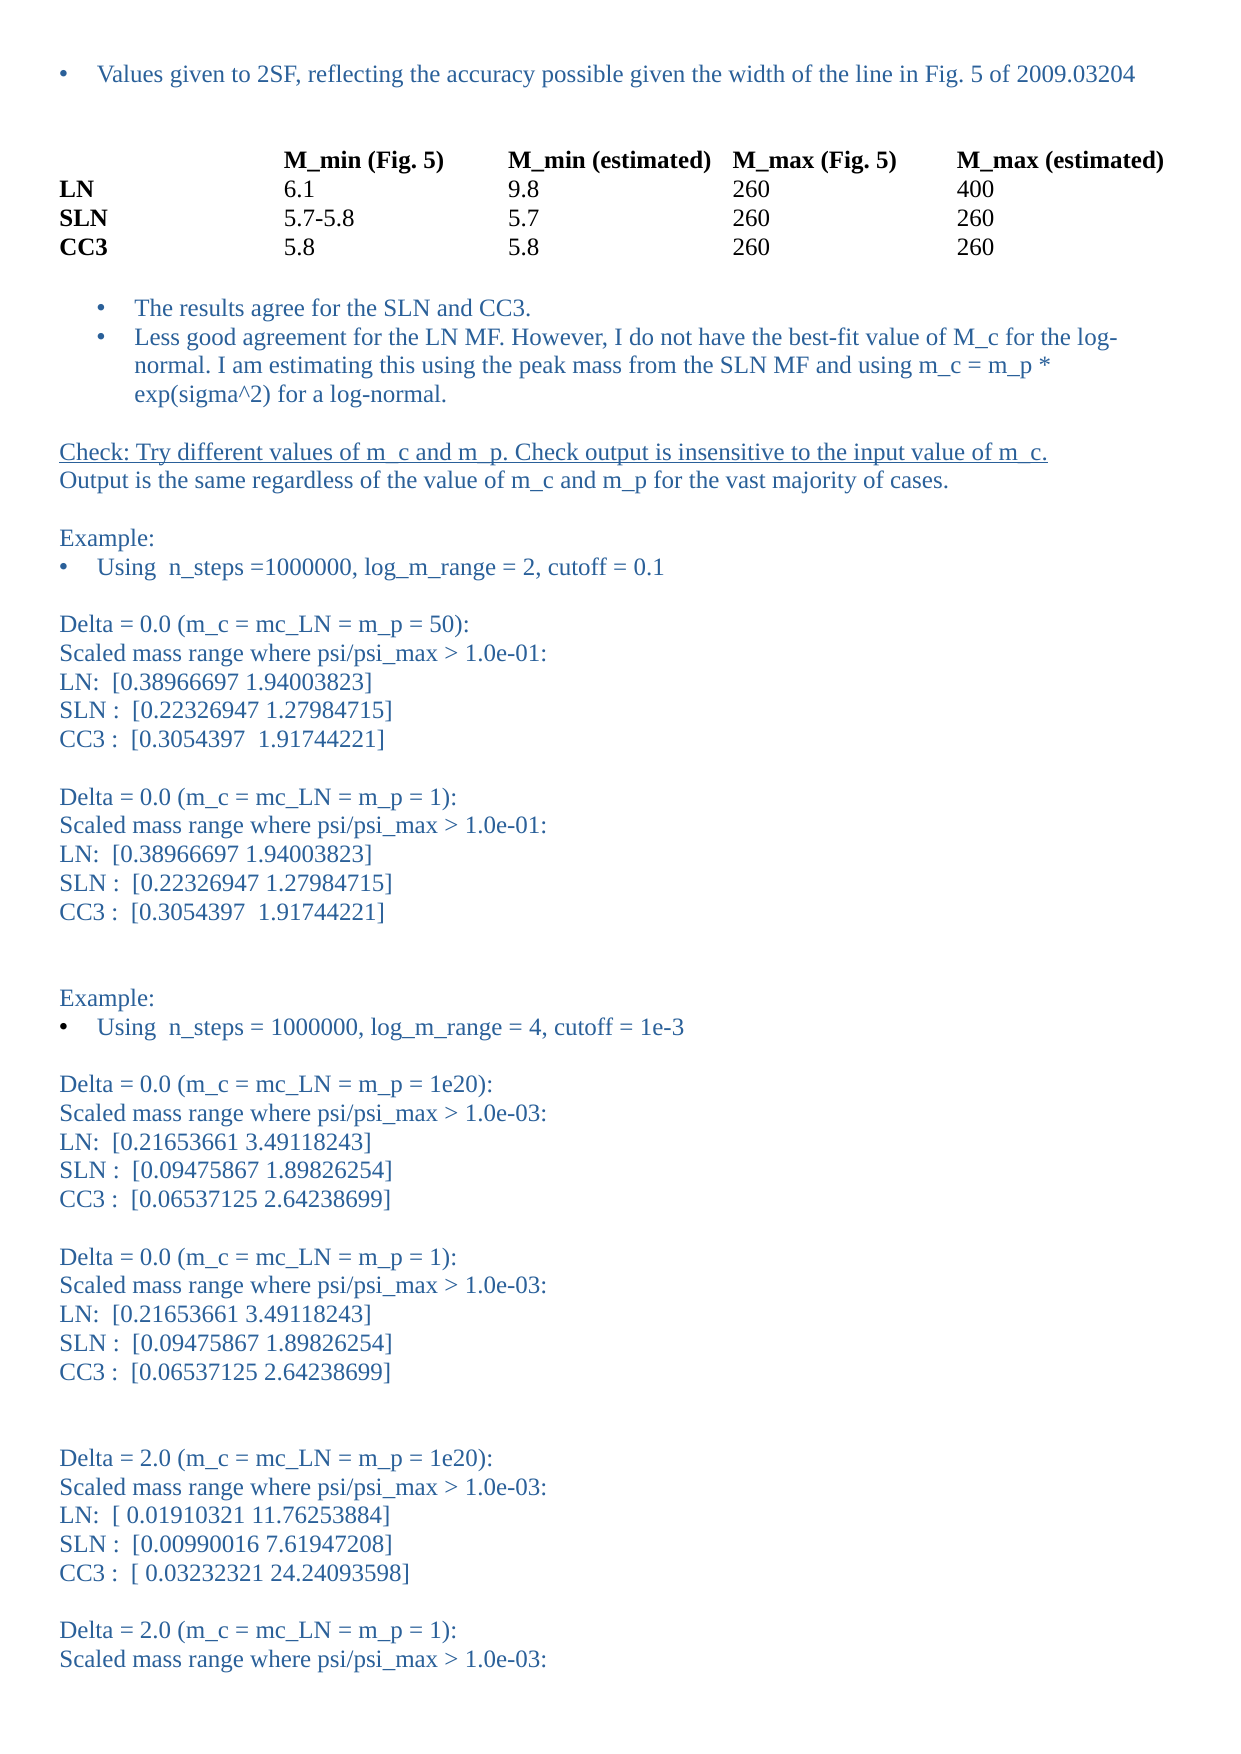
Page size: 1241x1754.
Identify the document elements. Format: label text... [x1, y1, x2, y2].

list Using n_steps =1000000, log_m_range = 2, cutoff = 0.1 [59, 552, 1181, 580]
table_cell 260 [732, 174, 957, 203]
text Delta = 0.0 (m_c = mc_LN = m_p = 1e20): [59, 1069, 1181, 1098]
text LN: [ 0.01910321 11.76253884] [59, 1500, 1181, 1529]
text SLN : [0.09475867 1.89826254] [59, 1155, 1181, 1184]
text LN: [0.38966697 1.94003823] [59, 667, 1181, 695]
text Example: [59, 523, 1181, 552]
list Using n_steps = 1000000, log_m_range = 4, cutoff = 1e-3 [59, 1012, 1181, 1040]
table_cell CC3 [59, 232, 283, 264]
table_cell 5.8 [284, 232, 508, 264]
text SLN : [0.09475867 1.89826254] [59, 1328, 1181, 1357]
list The results agree for the SLN and CC3. [97, 293, 1181, 322]
text Example: [59, 983, 1181, 1012]
table_cell 5.7 [508, 203, 732, 232]
table_cell 260 [957, 232, 1181, 264]
text CC3 : [0.06537125 2.64238699] [59, 1184, 1181, 1213]
text Delta = 2.0 (m_c = mc_LN = m_p = 1e20): [59, 1443, 1181, 1472]
table_header M_min (Fig. 5) [284, 145, 508, 174]
table_header [59, 145, 283, 174]
text CC3 : [0.3054397 1.91744221] [59, 897, 1181, 925]
table_header M_min (estimated) [508, 145, 732, 174]
table_cell SLN [59, 203, 283, 232]
text Delta = 2.0 (m_c = mc_LN = m_p = 1): [59, 1615, 1181, 1644]
text CC3 : [0.3054397 1.91744221] [59, 724, 1181, 753]
text Scaled mass range where psi/psi_max > 1.0e-01: [59, 810, 1181, 839]
table_header M_max (estimated) [957, 145, 1181, 174]
table_cell 6.1 [284, 174, 508, 203]
list Values given to 2SF, reflecting the accuracy possible given the width of the line in Fig. 5 of 2009.03204 [59, 59, 1181, 88]
text Delta = 0.0 (m_c = mc_LN = m_p = 1): [59, 782, 1181, 810]
table_cell 9.8 [508, 174, 732, 203]
text Scaled mass range where psi/psi_max > 1.0e-03: [59, 1270, 1181, 1299]
table_cell 260 [732, 232, 957, 264]
table_cell 5.8 [508, 232, 732, 264]
table_cell LN [59, 174, 283, 203]
text Check: Try different values of m_c and m_p. Check output is insensitive to the input value of m_c. [59, 437, 1181, 465]
text CC3 : [0.06537125 2.64238699] [59, 1357, 1181, 1385]
table_cell 5.7-5.8 [284, 203, 508, 232]
table_cell 260 [732, 203, 957, 232]
text Scaled mass range where psi/psi_max > 1.0e-03: [59, 1098, 1181, 1127]
text Delta = 0.0 (m_c = mc_LN = m_p = 1): [59, 1242, 1181, 1270]
text Scaled mass range where psi/psi_max > 1.0e-01: [59, 638, 1181, 667]
text SLN : [0.00990016 7.61947208] [59, 1529, 1181, 1558]
text LN: [0.21653661 3.49118243] [59, 1127, 1181, 1155]
text SLN : [0.22326947 1.27984715] [59, 695, 1181, 724]
table_cell 400 [957, 174, 1181, 203]
text Output is the same regardless of the value of m_c and m_p for the vast majority of cases. [59, 465, 1181, 494]
table_cell 260 [957, 203, 1181, 232]
text LN: [0.21653661 3.49118243] [59, 1299, 1181, 1328]
text CC3 : [ 0.03232321 24.24093598] [59, 1558, 1181, 1587]
list Less good agreement for the LN MF. However, I do not have the best-fit value of M_c for the log-normal. I am estimating this using the peak mass from the SLN MF and using m_c = m_p * exp(sigma^2) for a log-normal. [97, 322, 1181, 408]
text LN: [0.38966697 1.94003823] [59, 839, 1181, 868]
text Scaled mass range where psi/psi_max > 1.0e-03: [59, 1644, 1181, 1673]
text Delta = 0.0 (m_c = mc_LN = m_p = 50): [59, 609, 1181, 638]
table_header M_max (Fig. 5) [732, 145, 957, 174]
text Scaled mass range where psi/psi_max > 1.0e-03: [59, 1472, 1181, 1500]
text SLN : [0.22326947 1.27984715] [59, 868, 1181, 897]
